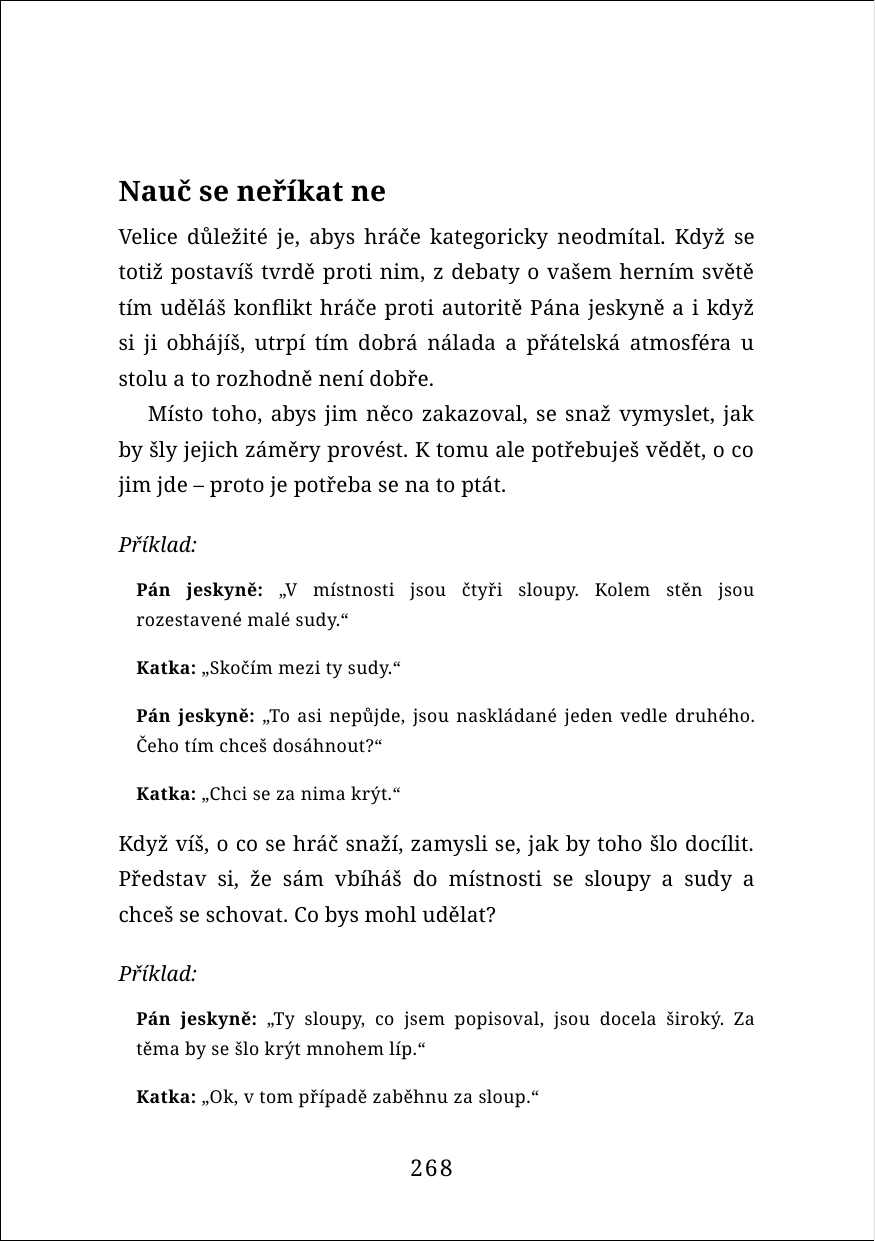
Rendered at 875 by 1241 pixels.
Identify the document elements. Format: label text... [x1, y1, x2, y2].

text Velice důležité je, abys hráče kategoricky neodmítal. Když se totiž postavíš tvrdě proti nim, z debaty o vašem herním světě tím uděláš konflikt hráče proti autoritě Pána jeskyně a i když si ji obhájíš, utrpí tím dobrá nálada a přátelská atmosféra u stolu a to rozhodně není dobře. Místo toho, abys jim něco zakazoval, se snaž vymyslet, jak by šly jejich záměry provést. K tomu ale potřebuješ vědět, o co jim jde – proto je potřeba se na to ptát. [118, 222, 756, 499]
text Příklad: [118, 530, 756, 558]
text Pán jeskyně: „To asi nepůjde, jsou naskládané jeden vedle druhého. Čeho tím chceš dosáhnout?“ [136, 703, 756, 757]
text Když víš, o co se hráč snaží, zamysli se, jak by toho šlo docílit. Představ si, že sám vbíháš do místnosti se sloupy a sudy a chceš se schovat. Co bys mohl udělat? [118, 829, 756, 928]
subtitle Nauč se neříkat ne [118, 172, 756, 210]
text Katka: „Skočím mezi ty sudy.“ [136, 655, 756, 679]
text Pán jeskyně: „V místnosti jsou čtyři sloupy. Kolem stěn jsou rozestavené malé sudy.“ [136, 577, 756, 631]
text Příklad: [118, 959, 756, 988]
text Pán jeskyně: „Ty sloupy, co jsem popisoval, jsou docela široký. Za těma by se šlo krýt mnohem líp.“ [136, 1007, 756, 1061]
text Katka: „Ok, v tom případě zaběhnu za sloup.“ [136, 1085, 756, 1109]
text Katka: „Chci se za nima krýt.“ [136, 781, 756, 805]
